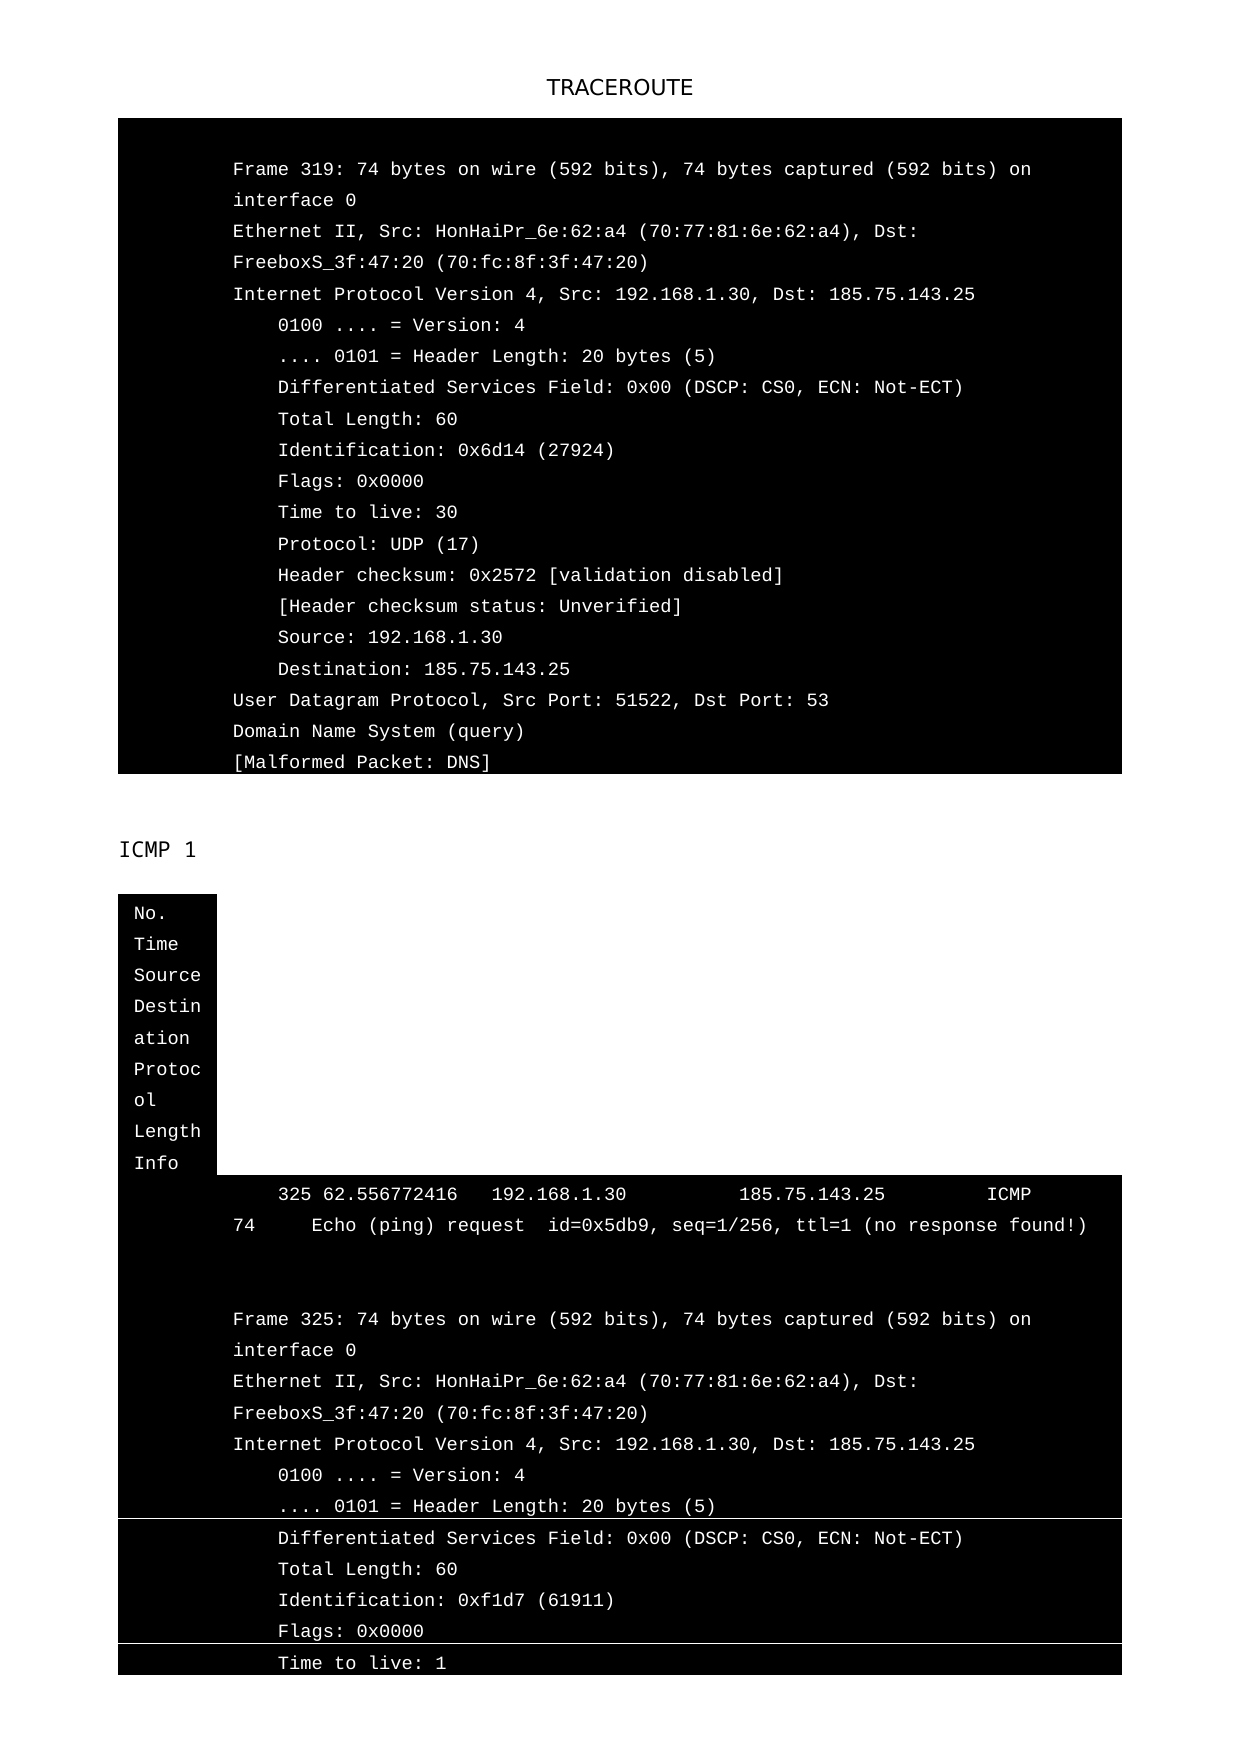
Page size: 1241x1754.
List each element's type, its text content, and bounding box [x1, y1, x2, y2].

table_cell Time to live: 1 [217, 1644, 1122, 1675]
table_cell Frame 325: 74 bytes on wire (592 bits), 74 bytes captured (592 bits) on interface 0 [217, 1300, 1122, 1362]
table_cell Source: 192.168.1.30 [217, 618, 1122, 649]
table_cell [118, 1362, 217, 1425]
table_cell Header checksum: 0x2572 [validation disabled] [217, 556, 1122, 587]
table_cell Domain Name System (query) [217, 712, 1122, 743]
table_cell .... 0101 = Header Length: 20 bytes (5) [217, 1487, 1122, 1518]
table_cell Time to live: 30 [217, 493, 1122, 524]
table_cell User Datagram Protocol, Src Port: 51522, Dst Port: 53 [217, 681, 1122, 712]
text ICMP 1 [118, 834, 1122, 864]
table_cell [118, 462, 217, 493]
table_cell Protocol: UDP (17) [217, 524, 1122, 556]
table_cell [118, 274, 217, 306]
table_cell [118, 1519, 217, 1550]
table_cell [118, 1456, 217, 1487]
table_cell [217, 118, 1122, 149]
table_cell [118, 306, 217, 337]
table_cell [118, 556, 217, 587]
table_cell Frame 319: 74 bytes on wire (592 bits), 74 bytes captured (592 bits) on interface 0 [217, 149, 1122, 212]
table_cell Identification: 0x6d14 (27924) [217, 431, 1122, 462]
table_cell 325 62.556772416 192.168.1.30 185.75.143.25 ICMP 74 Echo (ping) request id=0x5db9, seq=1/256, ttl=1 (no response found!) [217, 1175, 1122, 1237]
table_cell [118, 1300, 217, 1362]
table_cell [217, 1237, 1122, 1300]
table_header [217, 894, 1122, 1175]
table_cell Destination: 185.75.143.25 [217, 649, 1122, 681]
table_cell [118, 618, 217, 649]
table_cell Ethernet II, Src: HonHaiPr_6e:62:a4 (70:77:81:6e:62:a4), Dst: FreeboxS_3f:47:20 (70:fc:8f:3f:47:20) [217, 1362, 1122, 1425]
table_cell [118, 493, 217, 524]
table_cell Differentiated Services Field: 0x00 (DSCP: CS0, ECN: Not-ECT) [217, 1519, 1122, 1550]
table_cell [118, 712, 217, 743]
table_cell Identification: 0xf1d7 (61911) [217, 1581, 1122, 1612]
table_cell [118, 1550, 217, 1581]
table_cell [118, 1581, 217, 1612]
table_cell Internet Protocol Version 4, Src: 192.168.1.30, Dst: 185.75.143.25 [217, 1425, 1122, 1456]
table_cell [118, 1175, 217, 1237]
table_cell [Header checksum status: Unverified] [217, 587, 1122, 618]
table_cell Flags: 0x0000 [217, 462, 1122, 493]
table_cell Ethernet II, Src: HonHaiPr_6e:62:a4 (70:77:81:6e:62:a4), Dst: FreeboxS_3f:47:20 (70:fc:8f:3f:47:20) [217, 212, 1122, 274]
table_cell 0100 .... = Version: 4 [217, 306, 1122, 337]
table_cell [118, 212, 217, 274]
table_header No. Time Source Destination Protocol Length Info [118, 894, 217, 1175]
table_cell [118, 1644, 217, 1675]
table_cell [118, 1612, 217, 1643]
table_cell [118, 1487, 217, 1518]
table_cell [118, 743, 217, 774]
table_cell [118, 431, 217, 462]
table_cell [118, 1425, 217, 1456]
table_cell Flags: 0x0000 [217, 1612, 1122, 1643]
table_cell Internet Protocol Version 4, Src: 192.168.1.30, Dst: 185.75.143.25 [217, 274, 1122, 306]
table_cell [118, 118, 217, 149]
table_cell Total Length: 60 [217, 1550, 1122, 1581]
table_cell [118, 1237, 217, 1300]
table_cell [118, 524, 217, 556]
table_cell .... 0101 = Header Length: 20 bytes (5) [217, 337, 1122, 368]
table_cell [118, 649, 217, 681]
table_cell [Malformed Packet: DNS] [217, 743, 1122, 774]
table_cell [118, 587, 217, 618]
table_cell [118, 149, 217, 212]
table_cell [118, 399, 217, 431]
table_cell Differentiated Services Field: 0x00 (DSCP: CS0, ECN: Not-ECT) [217, 368, 1122, 399]
table_cell [118, 368, 217, 399]
table_cell [118, 337, 217, 368]
table_cell 0100 .... = Version: 4 [217, 1456, 1122, 1487]
table_cell Total Length: 60 [217, 399, 1122, 431]
table_cell [118, 681, 217, 712]
